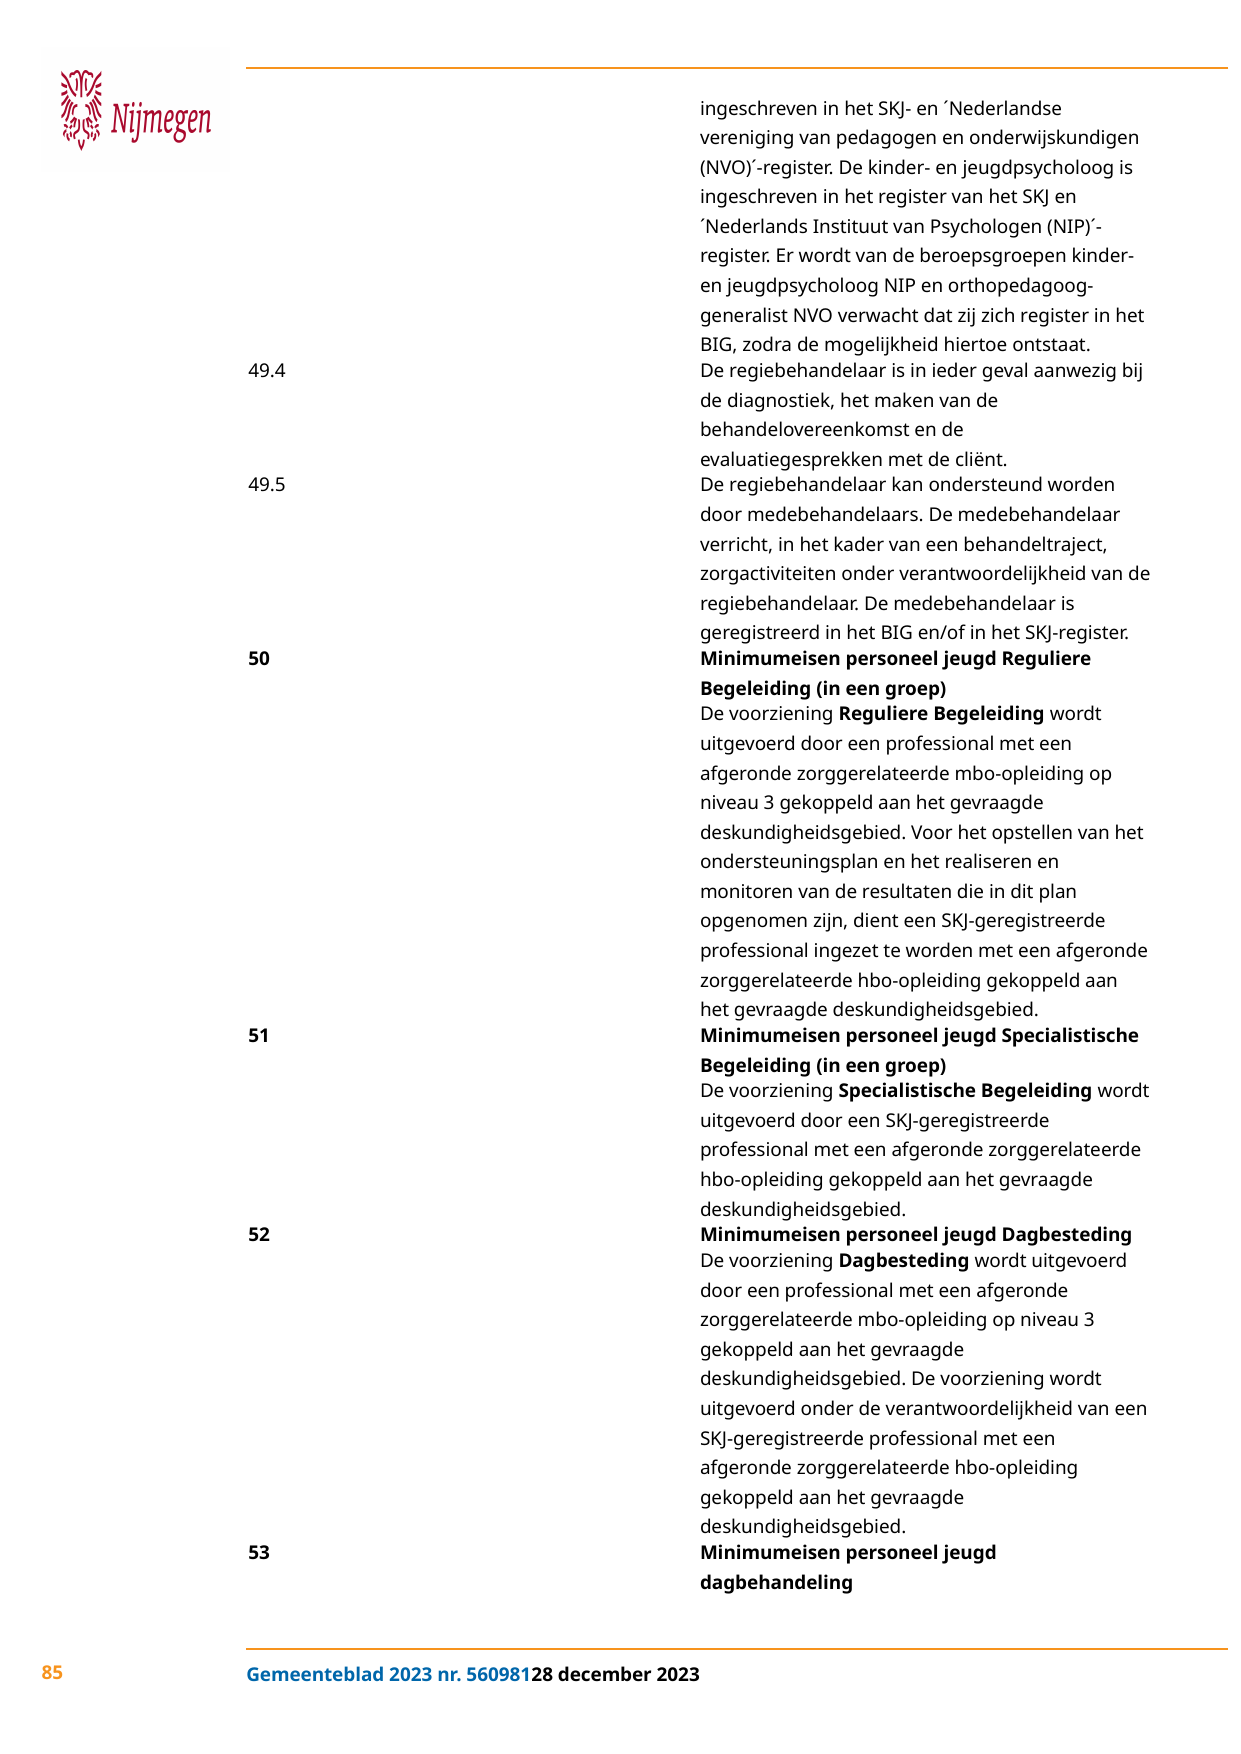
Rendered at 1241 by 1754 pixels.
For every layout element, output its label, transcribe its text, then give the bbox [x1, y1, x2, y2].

table_cell Minimumeisen personeel jeugd Dagbesteding [700, 1222, 1152, 1247]
table_cell 49.4 [248, 357, 700, 472]
table_cell Minimumeisen personeel jeugd dagbehandeling [700, 1539, 1152, 1594]
table_cell 49.5 [248, 472, 700, 645]
table_cell ingeschreven in het SKJ- en ´Nederlandse vereniging van pedagogen en onderwijskundigen (NVO)´-register. De kinder- en jeugdpsycholoog is ingeschreven in het register van het SKJ en ´Nederlands Instituut van Psychologen (NIP)´-register. Er wordt van de beroepsgroepen kinder- en jeugdpsycholoog NIP en orthopedagoog-generalist NVO verwacht dat zij zich register in het BIG, zodra de mogelijkheid hiertoe ontstaat. [700, 95, 1152, 357]
table_cell De voorziening Specialistische Begeleiding wordt uitgevoerd door een SKJ-geregistreerde professional met een afgeronde zorggerelateerde hbo-opleiding gekoppeld aan het gevraagde deskundigheidsgebied. [700, 1078, 1152, 1222]
table_cell Minimumeisen personeel jeugd Reguliere Begeleiding (in een groep) [700, 645, 1152, 701]
picture [41, 47, 231, 172]
table_cell [248, 1247, 700, 1539]
table_cell [248, 1078, 700, 1222]
table_cell De voorziening Dagbesteding wordt uitgevoerd door een professional met een afgeronde zorggerelateerde mbo-opleiding op niveau 3 gekoppeld aan het gevraagde deskundigheidsgebied. De voorziening wordt uitgevoerd onder de verantwoordelijkheid van een SKJ-geregistreerde professional met een afgeronde zorggerelateerde hbo-opleiding gekoppeld aan het gevraagde deskundigheidsgebied. [700, 1247, 1152, 1539]
table_cell 52 [248, 1222, 700, 1247]
table_cell De voorziening Reguliere Begeleiding wordt uitgevoerd door een professional met een afgeronde zorggerelateerde mbo-opleiding op niveau 3 gekoppeld aan het gevraagde deskundigheidsgebied. Voor het opstellen van het ondersteuningsplan en het realiseren en monitoren van de resultaten die in dit plan opgenomen zijn, dient een SKJ-geregistreerde professional ingezet te worden met een afgeronde zorggerelateerde hbo-opleiding gekoppeld aan het gevraagde deskundigheidsgebied. [700, 701, 1152, 1022]
table_cell De regiebehandelaar is in ieder geval aanwezig bij de diagnostiek, het maken van de behandelovereenkomst en de evaluatiegesprekken met de cliënt. [700, 357, 1152, 472]
table_cell Minimumeisen personeel jeugd Specialistische Begeleiding (in een groep) [700, 1022, 1152, 1077]
table_cell De regiebehandelaar kan ondersteund worden door medebehandelaars. De medebehandelaar verricht, in het kader van een behandeltraject, zorgactiviteiten onder verantwoordelijkheid van de regiebehandelaar. De medebehandelaar is geregistreerd in het BIG en/of in het SKJ-register. [700, 472, 1152, 645]
table_cell 51 [248, 1022, 700, 1077]
table_cell [248, 95, 700, 357]
table_cell 53 [248, 1539, 700, 1594]
table_cell [248, 701, 700, 1022]
table_cell 50 [248, 645, 700, 701]
